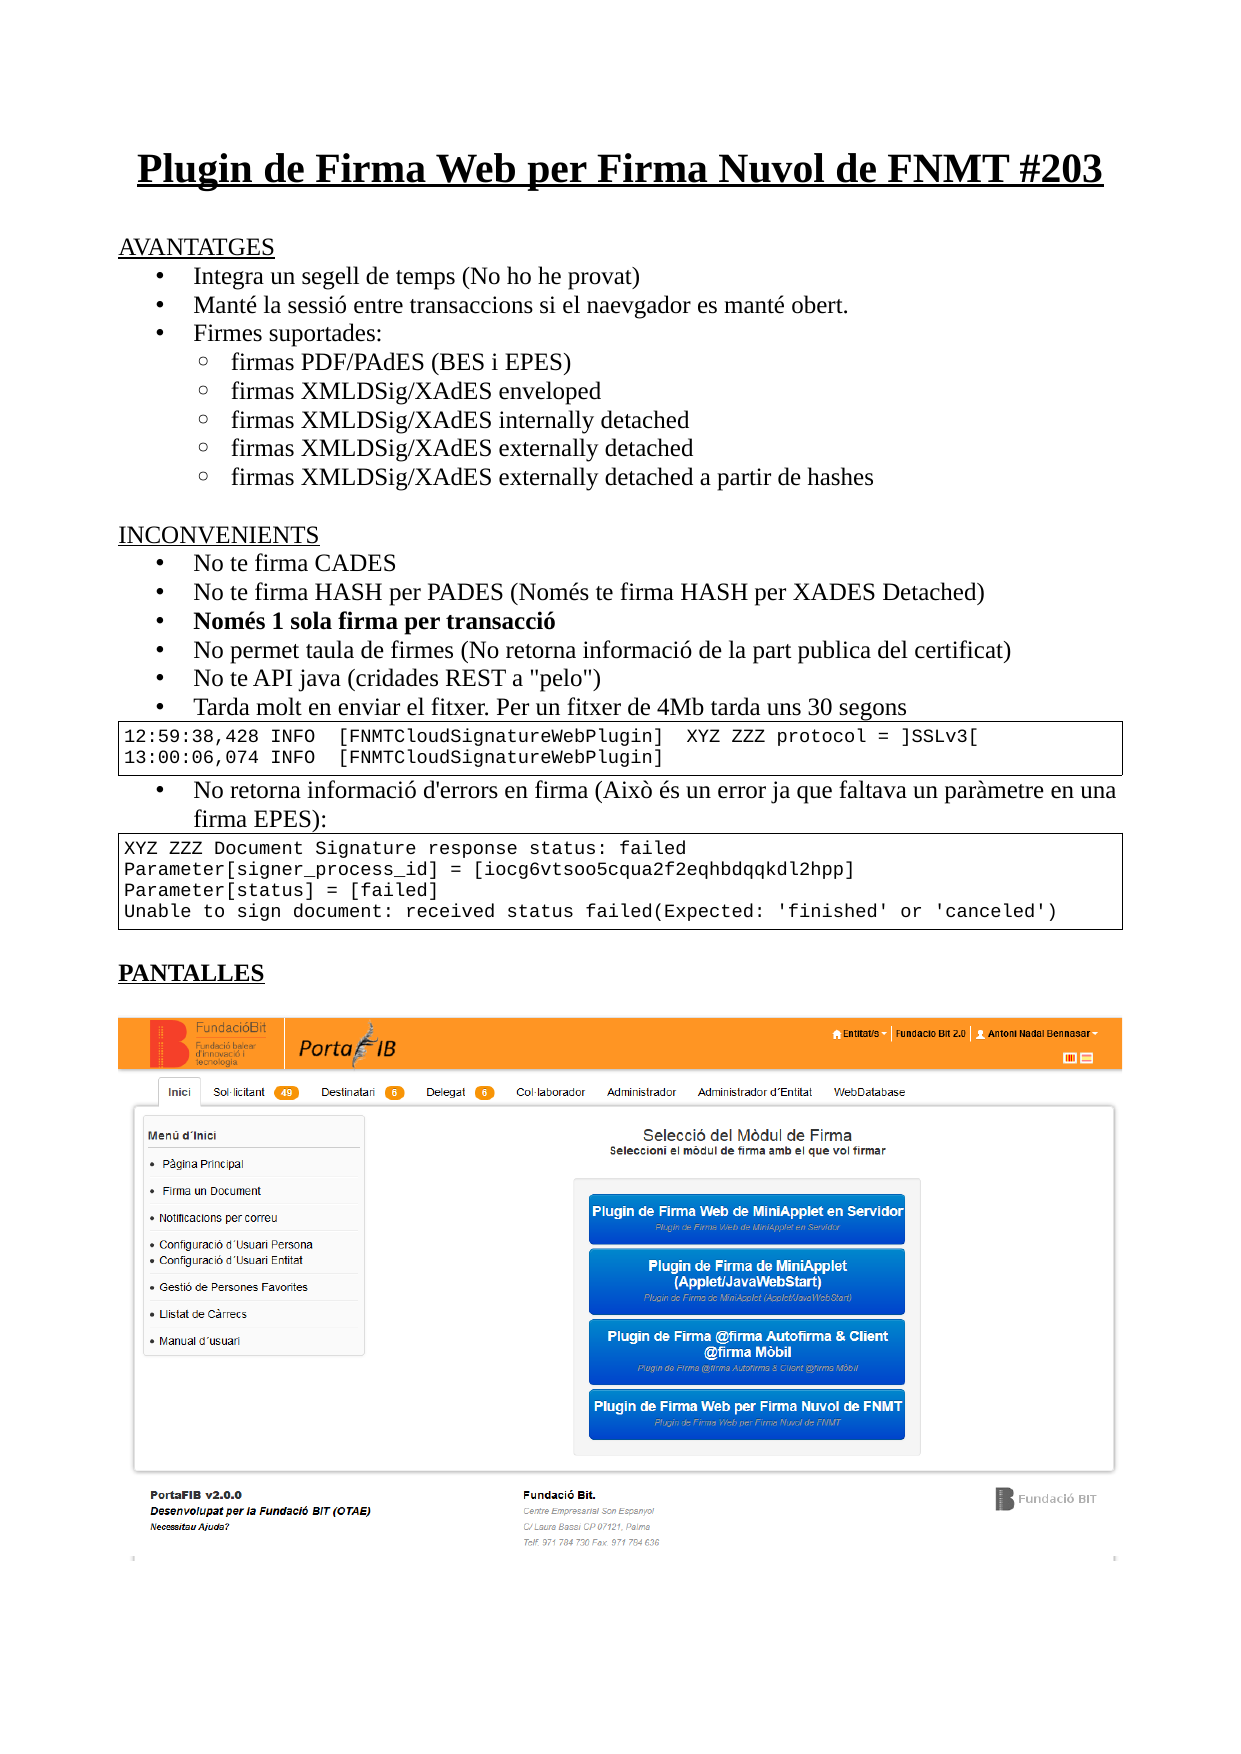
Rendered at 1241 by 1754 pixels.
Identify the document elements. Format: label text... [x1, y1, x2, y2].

list No te firma HASH per PADES (Només te firma HASH per XADES Detached) [156, 577, 1122, 606]
picture [118, 1015, 1123, 1561]
list firmas XMLDSig/XAdES internally detached [193, 405, 1122, 433]
list firmas XMLDSig/XAdES enveloped [193, 376, 1122, 405]
text PANTALLES [118, 958, 1122, 987]
subtitle Plugin de Firma Web per Firma Nuvol de FNMT #203 [118, 143, 1122, 191]
list Només 1 sola firma per transacció [156, 606, 1122, 635]
list firmas XMLDSig/XAdES externally detached a partir de hashes [193, 462, 1122, 491]
table_header 12:59:38,428 INFO [FNMTCloudSignatureWebPlugin] XYZ ZZZ protocol = ]SSLv3[ 13:00:06,074 INFO [FNMTCloudSignatureWebPlugin] [119, 722, 1122, 775]
list No retorna informació d'errors en firma (Això és un error ja que faltava un paràmetre en una firma EPES): [156, 776, 1122, 833]
list Manté la sessió entre transaccions si el naevgador es manté obert. [156, 290, 1122, 318]
list No te API java (cridades REST a "pelo") [156, 663, 1122, 692]
list Integra un segell de temps (No ho he provat) [156, 261, 1122, 290]
list No te firma CADES [156, 548, 1122, 577]
list firmas XMLDSig/XAdES externally detached [193, 433, 1122, 462]
table_header XYZ ZZZ Document Signature response status: failed Parameter[signer_process_id] = [iocg6vtsoo5cqua2f2eqhbdqqkdl2hpp] Parameter[status] = [failed] Unable to sign document: received status failed(Expected: 'finished' or 'canceled') [119, 834, 1122, 929]
list No permet taula de firmes (No retorna informació de la part publica del certificat) [156, 635, 1122, 663]
text AVANTATGES [118, 232, 1122, 261]
list firmas PDF/PAdES (BES i EPES) [193, 347, 1122, 376]
text INCONVENIENTS [118, 520, 1122, 548]
list Tarda molt en enviar el fitxer. Per un fitxer de 4Mb tarda uns 30 segons [156, 692, 1122, 721]
list Firmes suportades: [156, 318, 1122, 347]
